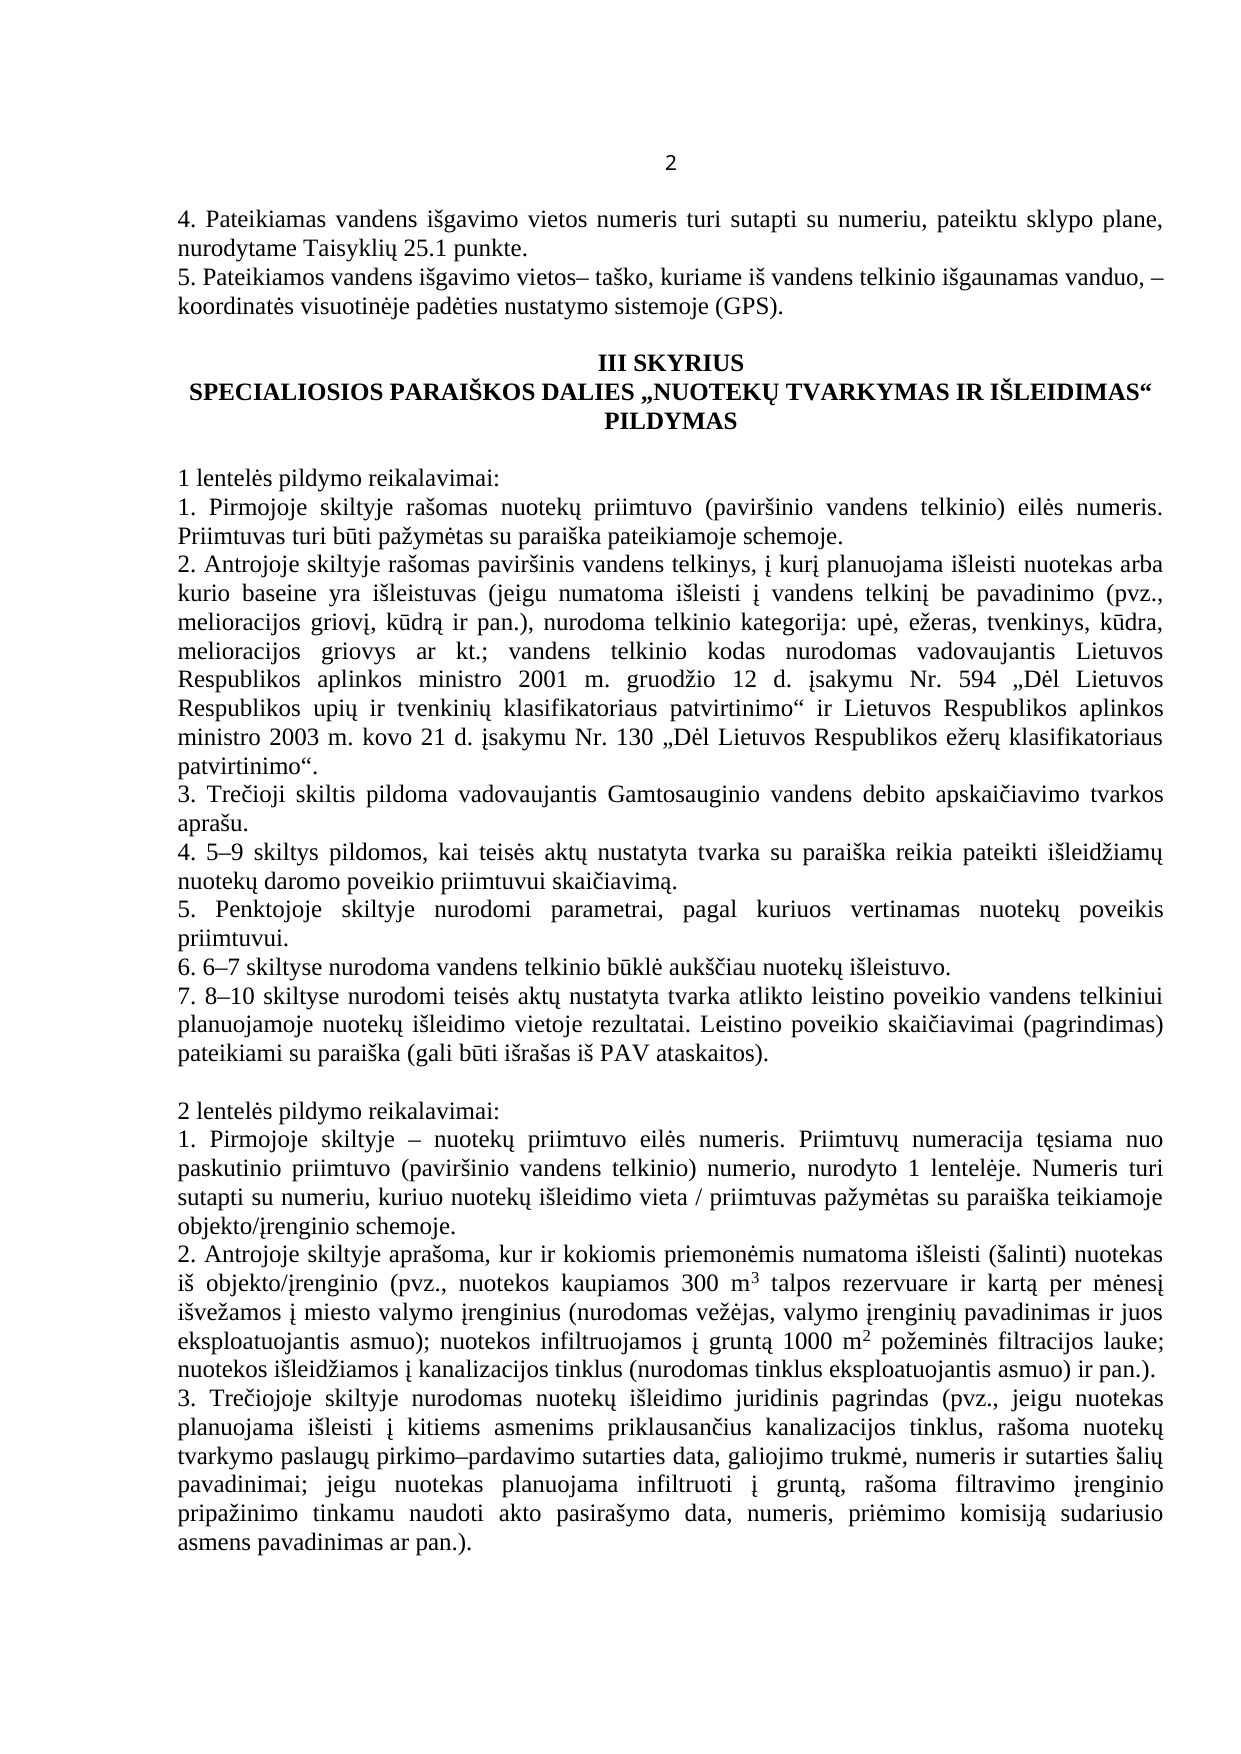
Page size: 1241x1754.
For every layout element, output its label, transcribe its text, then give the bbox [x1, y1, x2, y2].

text 1. pirmojoje skiltyje – nuotekų priimtuvo eilės numeris. Priimtuvų numeracija tęsiama nuo paskutinio priimtuvo (paviršinio vandens telkinio) numerio, nurodyto 1 lentelėje. Numeris turi sutapti su numeriu, kuriuo nuotekų išleidimo vieta / priimtuvas pažymėtas su paraiška teikiamoje objekto/įrenginio schemoje. [177, 1124, 1164, 1239]
text 6. 6–7 skiltyse nurodoma vandens telkinio būklė aukščiau nuotekų išleistuvo. [177, 952, 1164, 981]
text 4. Pateikiamas vandens išgavimo vietos numeris turi sutapti su numeriu, pateiktu sklypo plane, nurodytame Taisyklių 25.1 punkte. [177, 204, 1164, 262]
text 5. penktojoje skiltyje nurodomi parametrai, pagal kuriuos vertinamas nuotekų poveikis priimtuvui. [177, 894, 1164, 952]
text SPECIALIOSIOS PARAIŠKOS DALIES „NUOTEKŲ TVARKYMAS IR IŠLEIDIMAS“ PILDYMAS [177, 377, 1164, 434]
text 4. 5–9 skiltys pildomos, kai teisės aktų nustatyta tvarka su paraiška reikia pateikti išleidžiamų nuotekų daromo poveikio priimtuvui skaičiavimą. [177, 837, 1164, 894]
text 7. 8–10 skiltyse nurodomi teisės aktų nustatyta tvarka atlikto leistino poveikio vandens telkiniui planuojamoje nuotekų išleidimo vietoje rezultatai. Leistino poveikio skaičiavimai (pagrindimas) pateikiami su paraiška (gali būti išrašas iš PAV ataskaitos). [177, 981, 1164, 1067]
text 2. antrojoje skiltyje rašomas paviršinis vandens telkinys, į kurį planuojama išleisti nuotekas arba kurio baseine yra išleistuvas (jeigu numatoma išleisti į vandens telkinį be pavadinimo (pvz., melioracijos griovį, kūdrą ir pan.), nurodoma telkinio kategorija: upė, ežeras, tvenkinys, kūdra, melioracijos griovys ar kt.; vandens telkinio kodas nurodomas vadovaujantis Lietuvos Respublikos aplinkos ministro 2001 m. gruodžio 12 d. įsakymu Nr. 594 „Dėl Lietuvos Respublikos upių ir tvenkinių klasifikatoriaus patvirtinimo“ ir Lietuvos Respublikos aplinkos ministro 2003 m. kovo 21 d. įsakymu Nr. 130 „Dėl Lietuvos Respublikos ežerų klasifikatoriaus patvirtinimo“. [177, 549, 1164, 779]
text 2 lentelės pildymo reikalavimai: [177, 1096, 1164, 1124]
text 2. antrojoje skiltyje aprašoma, kur ir kokiomis priemonėmis numatoma išleisti (šalinti) nuotekas iš objekto/įrenginio (pvz., nuotekos kaupiamos 300 m3 talpos rezervuare ir kartą per mėnesį išvežamos į miesto valymo įrenginius (nurodomas vežėjas, valymo įrenginių pavadinimas ir juos eksploatuojantis asmuo); nuotekos infiltruojamos į gruntą 1000 m2 požeminės filtracijos lauke; nuotekos išleidžiamos į kanalizacijos tinklus (nurodomas tinklus eksploatuojantis asmuo) ir pan.). [177, 1239, 1164, 1383]
text III SKYRIUS [177, 348, 1164, 377]
text 1 lentelės pildymo reikalavimai: [177, 463, 1164, 492]
text 1. Pirmojoje skiltyje rašomas nuotekų priimtuvo (paviršinio vandens telkinio) eilės numeris. Priimtuvas turi būti pažymėtas su paraiška pateikiamoje schemoje. [177, 492, 1164, 549]
text 3. trečioji skiltis pildoma vadovaujantis Gamtosauginio vandens debito apskaičiavimo tvarkos aprašu. [177, 779, 1164, 837]
text 5. Pateikiamos vandens išgavimo vietos– taško, kuriame iš vandens telkinio išgaunamas vanduo, – koordinatės visuotinėje padėties nustatymo sistemoje (GPS). [177, 262, 1164, 319]
text 3. trečiojoje skiltyje nurodomas nuotekų išleidimo juridinis pagrindas (pvz., jeigu nuotekas planuojama išleisti į kitiems asmenims priklausančius kanalizacijos tinklus, rašoma nuotekų tvarkymo paslaugų pirkimo–pardavimo sutarties data, galiojimo trukmė, numeris ir sutarties šalių pavadinimai; jeigu nuotekas planuojama infiltruoti į gruntą, rašoma filtravimo įrenginio pripažinimo tinkamu naudoti akto pasirašymo data, numeris, priėmimo komisiją sudariusio asmens pavadinimas ar pan.). [177, 1383, 1164, 1556]
